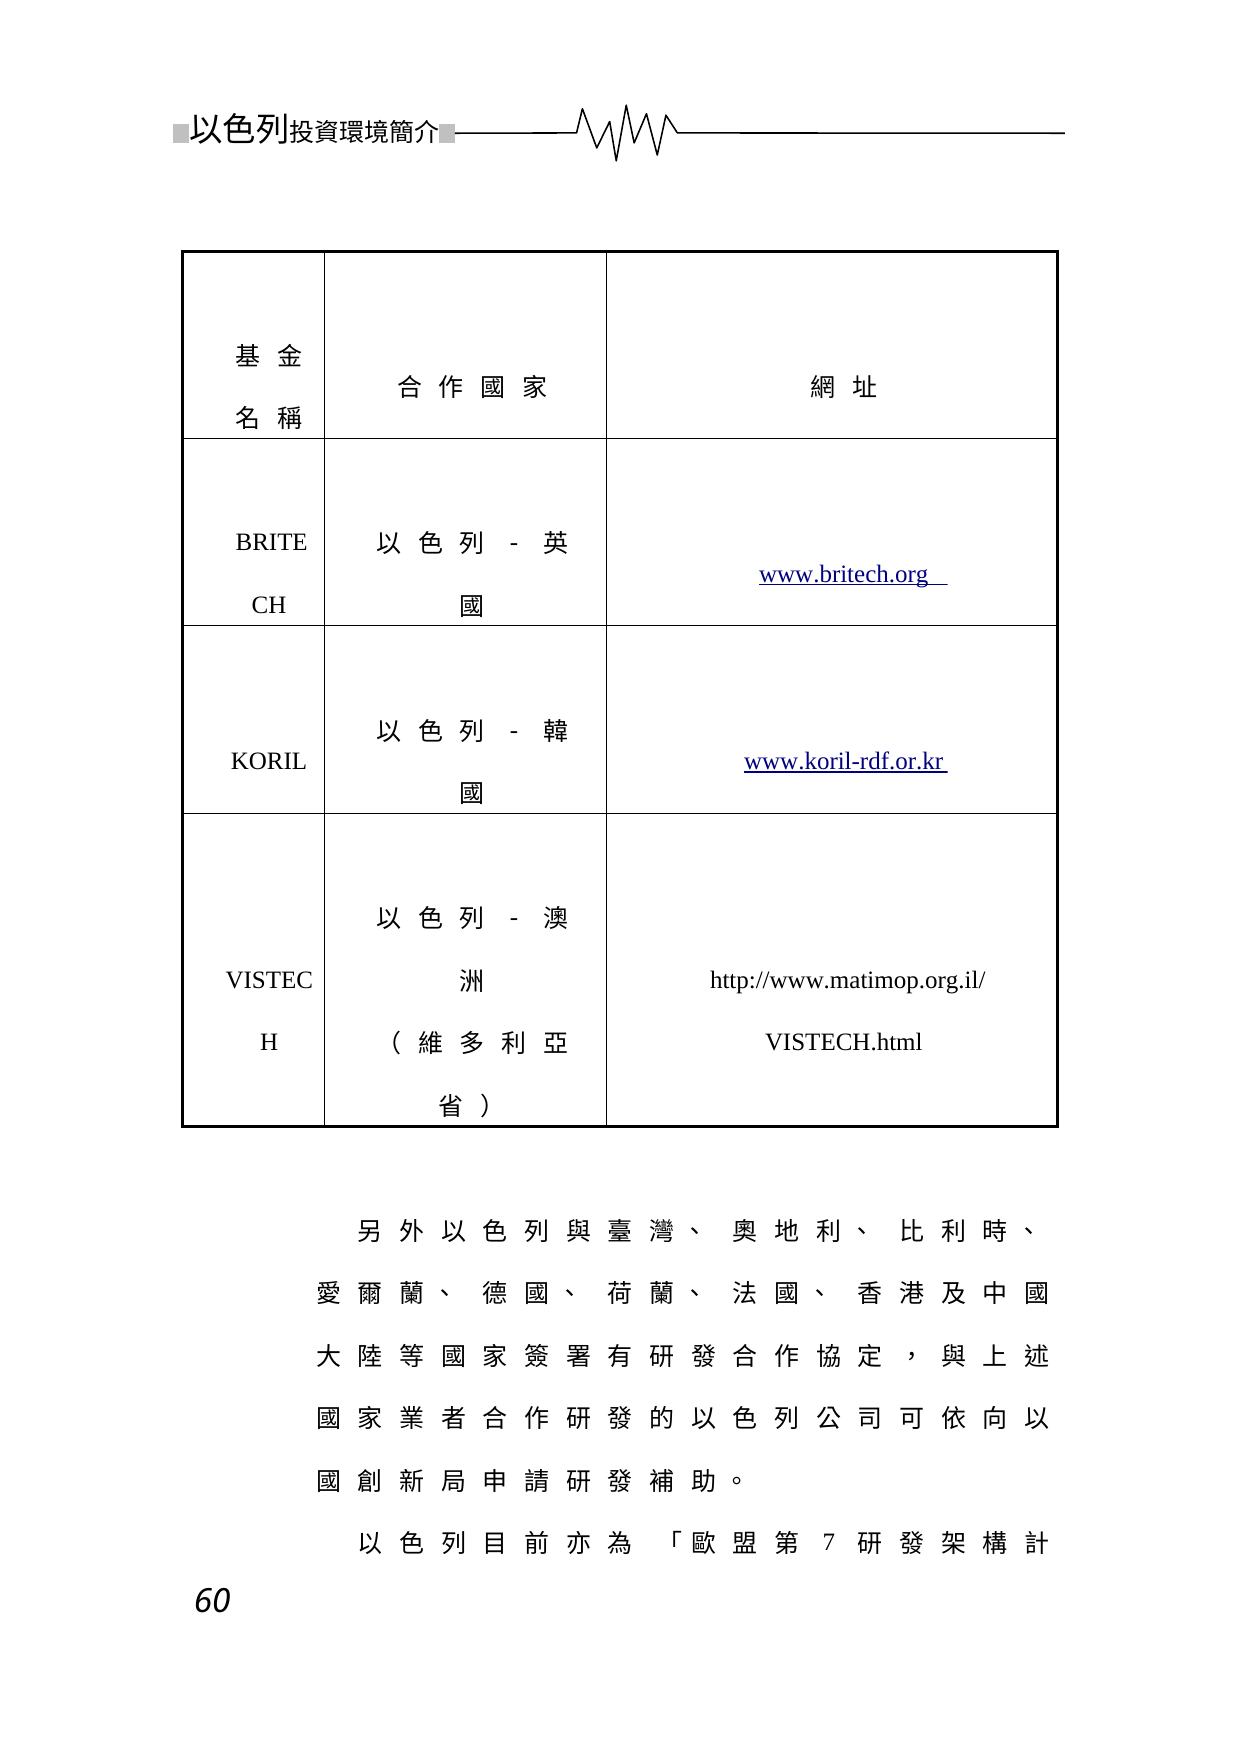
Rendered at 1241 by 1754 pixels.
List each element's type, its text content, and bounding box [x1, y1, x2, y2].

text 另外以色列與臺灣、奧地利、比利時、愛爾蘭、德國、荷蘭、法國、香港及中國大陸等國家簽署有研發合作協定，與上述國家業者合作研發的以色列公司可依向以國創新局申請研發補助。 [281, 1188, 1058, 1500]
table_cell VISTECH [184, 814, 324, 1125]
table_cell http://www.matimop.org.il/VISTECH.html [607, 814, 1056, 1125]
table_header 網址 [607, 253, 1056, 438]
table_header 合作國家 [325, 253, 606, 438]
table_cell www.koril-rdf.or.kr [607, 626, 1056, 813]
table_cell 以色列-英國 [325, 439, 606, 625]
table_cell www.britech.org [607, 439, 1056, 625]
text 以色列目前亦為「歐盟第7研發架構計 [281, 1500, 1058, 1563]
table_header 基金名稱 [184, 253, 324, 438]
table_cell 以色列-韓國 [325, 626, 606, 813]
table_cell 以色列-澳洲 （維多利亞省） [325, 814, 606, 1125]
table_cell BRITECH [184, 439, 324, 625]
table_cell KORIL [184, 626, 324, 813]
